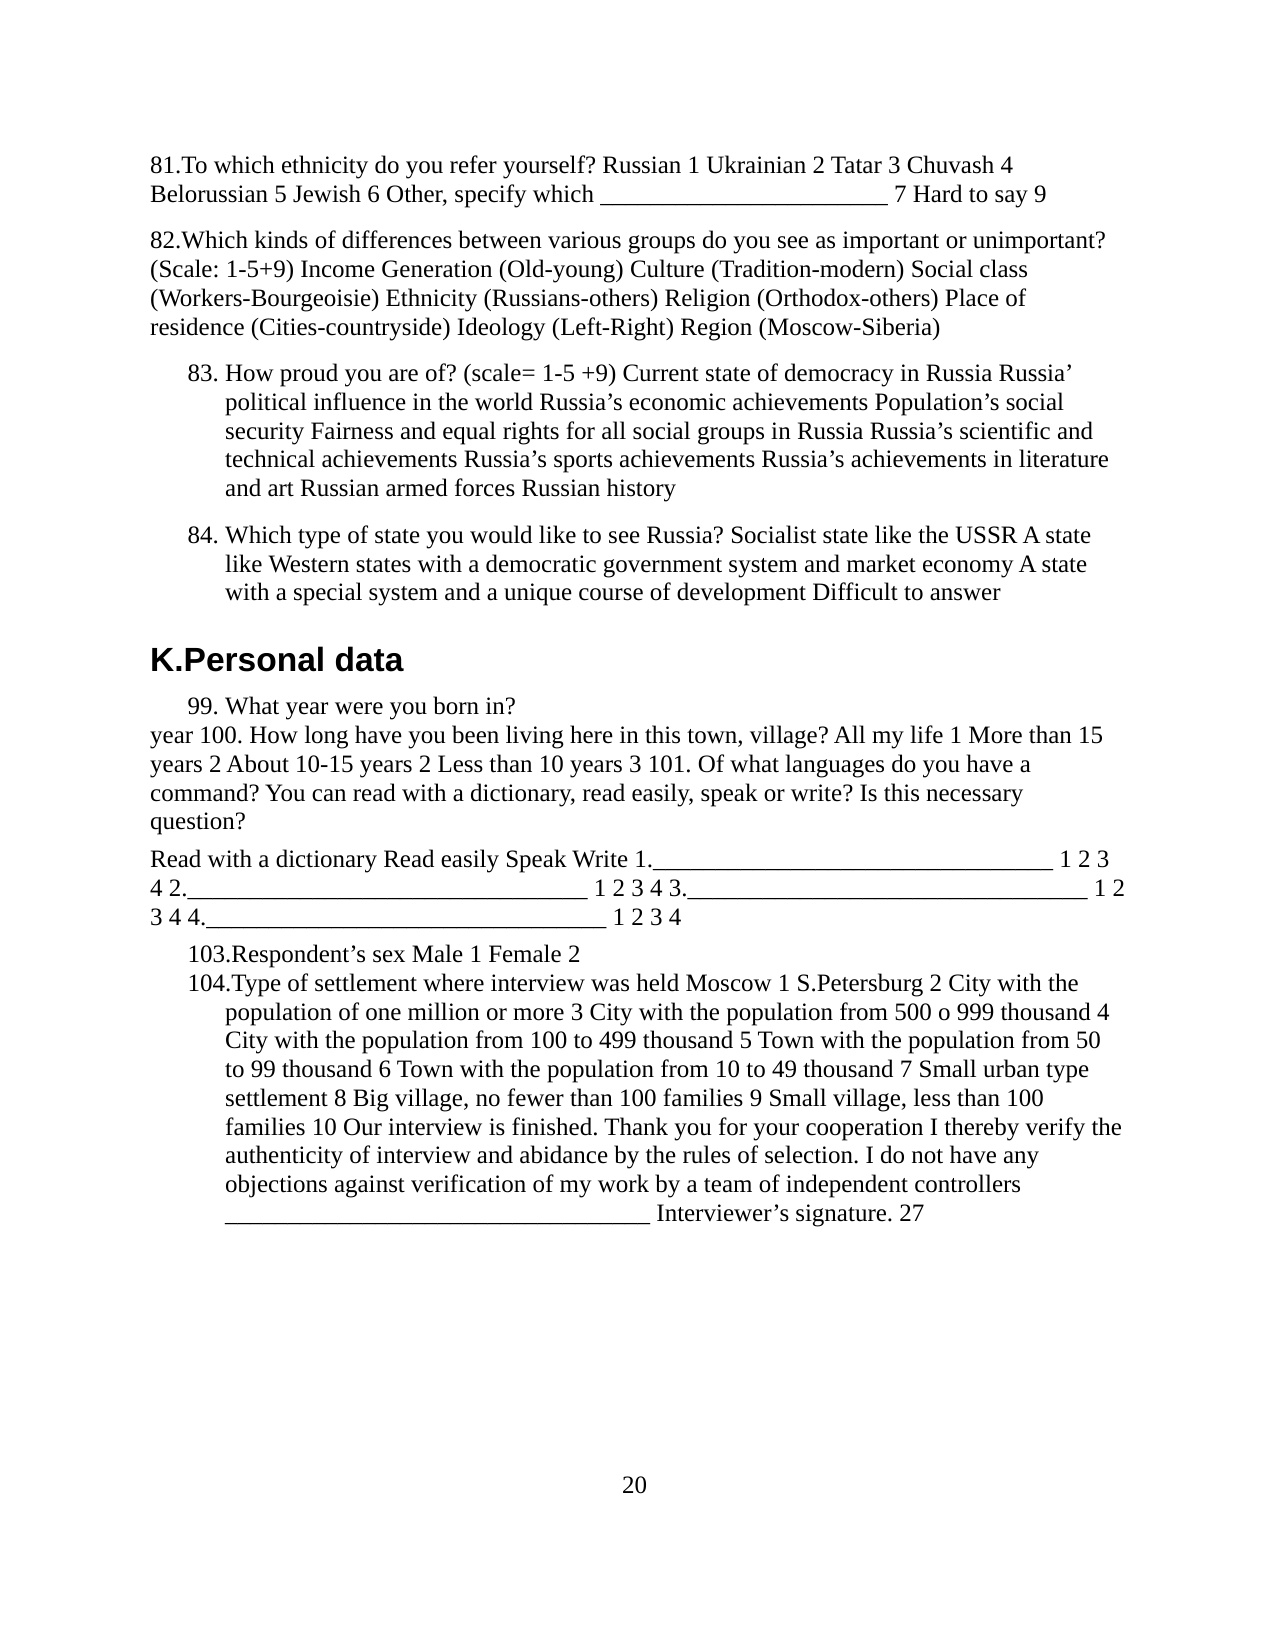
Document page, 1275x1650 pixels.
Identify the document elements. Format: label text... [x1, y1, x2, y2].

list Respondent’s sex Male 1 Female 2 [187, 939, 1125, 968]
text year 100. How long have you been living here in this town, village? All my life 1 More than 15 years 2 About 10-15 years 2 Less than 10 years 3 101. Of what languages do you have a command? You can read with a dictionary, read easily, speak or write? Is this necessary question? [150, 720, 1125, 835]
text 82.Which kinds of differences between various groups do you see as important or unimportant?(Scale: 1-5+9) Income Generation (Old-young) Culture (Tradition-modern) Social class (Workers-Bourgeoisie) Ethnicity (Russians-others) Religion (Orthodox-others) Place of residence (Cities-countryside) Ideology (Left-Right) Region (Moscow-Siberia) [150, 225, 1125, 340]
list Type of settlement where interview was held Moscow 1 S.Petersburg 2 City with the population of one million or more 3 City with the population from 500 o 999 thousand 4 City with the population from 100 to 499 thousand 5 Town with the population from 50 to 99 thousand 6 Town with the population from 10 to 49 thousand 7 Small urban type settlement 8 Big village, no fewer than 100 families 9 Small village, less than 100 families 10 Our interview is finished. Thank you for your cooperation I thereby verify the authenticity of interview and abidance by the rules of selection. I do not have any objections against verification of my work by a team of independent controllers __________________________________ Interviewer’s signature. 27 [187, 968, 1125, 1227]
list How proud you are of? (scale= 1-5 +9) Current state of democracy in Russia Russia’ political influence in the world Russia’s economic achievements Population’s social security Fairness and equal rights for all social groups in Russia Russia’s scientific and technical achievements Russia’s sports achievements Russia’s achievements in literature and art Russian armed forces Russian history [187, 358, 1125, 502]
list What year were you born in? [187, 691, 1125, 720]
text 81.To which ethnicity do you refer yourself? Russian 1 Ukrainian 2 Tatar 3 Chuvash 4 Belorussian 5 Jewish 6 Other, specify which _______________________ 7 Hard to say 9 [150, 150, 1125, 207]
list Which type of state you would like to see Russia? Socialist state like the USSR A state like Western states with a democratic government system and market economy A state with a special system and a unique course of development Difficult to answer [187, 520, 1125, 606]
text Read with a dictionary Read easily Speak Write 1.________________________________ 1 2 3 4 2.________________________________ 1 2 3 4 3.________________________________ 1 2 3 4 4.________________________________ 1 2 3 4 [150, 844, 1125, 930]
subtitle K.Personal data [150, 640, 1125, 679]
